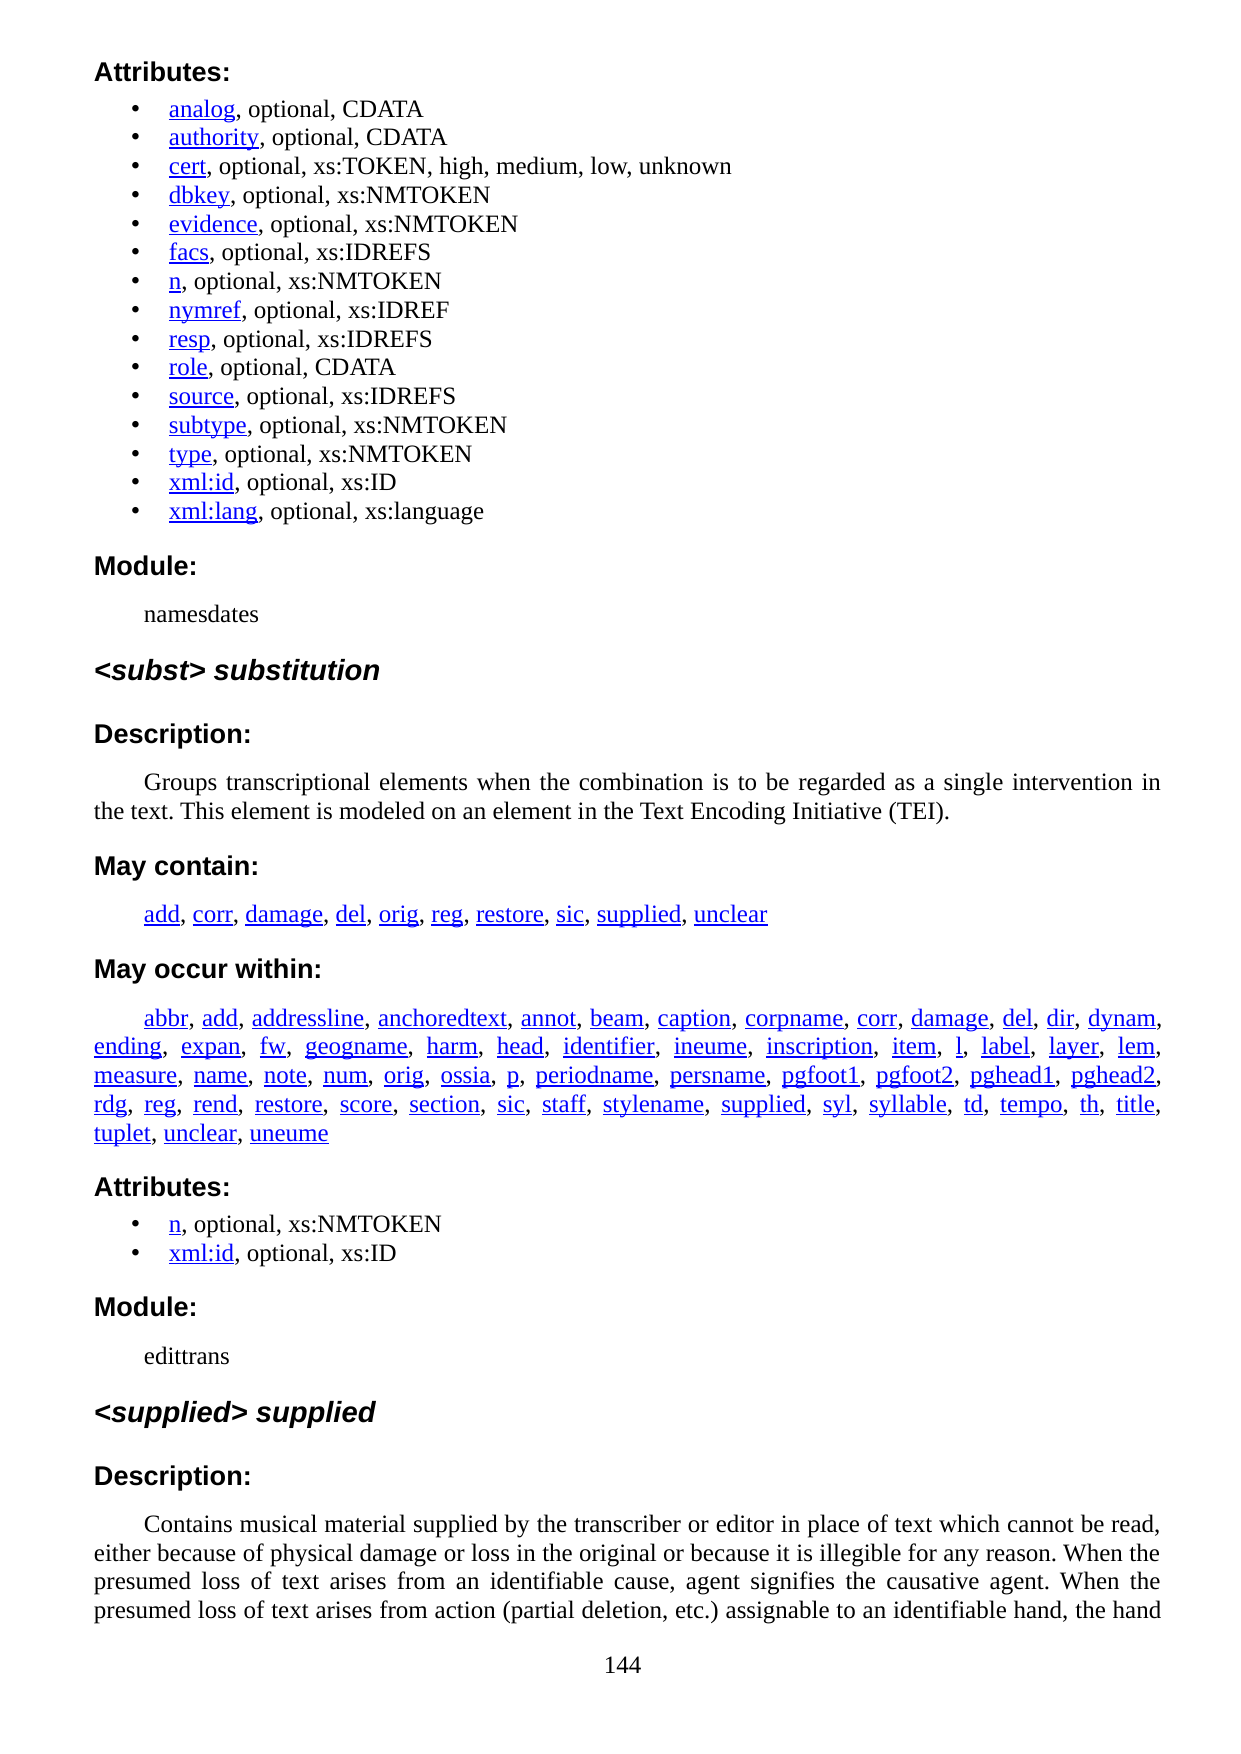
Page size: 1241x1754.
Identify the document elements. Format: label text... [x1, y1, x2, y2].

subtitle <supplied> supplied [94, 1395, 1162, 1428]
list n, optional, xs:NMTOKEN [131, 1209, 1162, 1238]
text Groups transcriptional elements when the combination is to be regarded as a single intervention in the text. This element is modeled on an element in the Text Encoding Initiative (TEI). [94, 767, 1162, 825]
text namesdates [94, 599, 1162, 628]
subtitle <subst> substitution [94, 653, 1162, 687]
list xml:id, optional, xs:ID [131, 467, 1162, 496]
subtitle Attributes: [94, 56, 1162, 87]
list nymref, optional, xs:IDREF [131, 295, 1162, 324]
subtitle Description: [94, 718, 1162, 749]
list type, optional, xs:NMTOKEN [131, 439, 1162, 467]
list evidence, optional, xs:NMTOKEN [131, 209, 1162, 237]
list analog, optional, CDATA [131, 94, 1162, 122]
list cert, optional, xs:TOKEN, high, medium, low, unknown [131, 151, 1162, 180]
list xml:id, optional, xs:ID [131, 1238, 1162, 1266]
text Contains musical material supplied by the transcriber or editor in place of text which cannot be read, either because of physical damage or loss in the original or because it is illegible for any reason. When the presumed loss of text arises from an identifiable cause, agent signifies the causative agent. When the presumed loss of text arises from action (partial deletion, etc.) assignable to an identifiable hand, the hand [94, 1509, 1162, 1624]
list facs, optional, xs:IDREFS [131, 237, 1162, 266]
text edittrans [94, 1341, 1162, 1370]
list source, optional, xs:IDREFS [131, 381, 1162, 410]
list dbkey, optional, xs:NMTOKEN [131, 180, 1162, 209]
list role, optional, CDATA [131, 352, 1162, 381]
subtitle Module: [94, 1291, 1162, 1323]
subtitle May contain: [94, 850, 1162, 881]
list xml:lang, optional, xs:language [131, 496, 1162, 525]
list subtype, optional, xs:NMTOKEN [131, 410, 1162, 439]
text add, corr, damage, del, orig, reg, restore, sic, supplied, unclear [94, 899, 1162, 928]
list n, optional, xs:NMTOKEN [131, 266, 1162, 295]
subtitle Attributes: [94, 1171, 1162, 1203]
list authority, optional, CDATA [131, 122, 1162, 151]
subtitle Description: [94, 1459, 1162, 1491]
subtitle May occur within: [94, 953, 1162, 984]
subtitle Module: [94, 550, 1162, 581]
list resp, optional, xs:IDREFS [131, 324, 1162, 352]
text abbr, add, addressline, anchoredtext, annot, beam, caption, corpname, corr, damage, del, dir, dynam, ending, expan, fw, geogname, harm, head, identifier, ineume, inscription, item, l, label, layer, lem, measure, name, note, num, orig, ossia, p, periodname, persname, pgfoot1, pgfoot2, pghead1, pghead2, rdg, reg, rend, restore, score, section, sic, staff, stylename, supplied, syl, syllable, td, tempo, th, title, tuplet, unclear, uneume [94, 1003, 1162, 1146]
